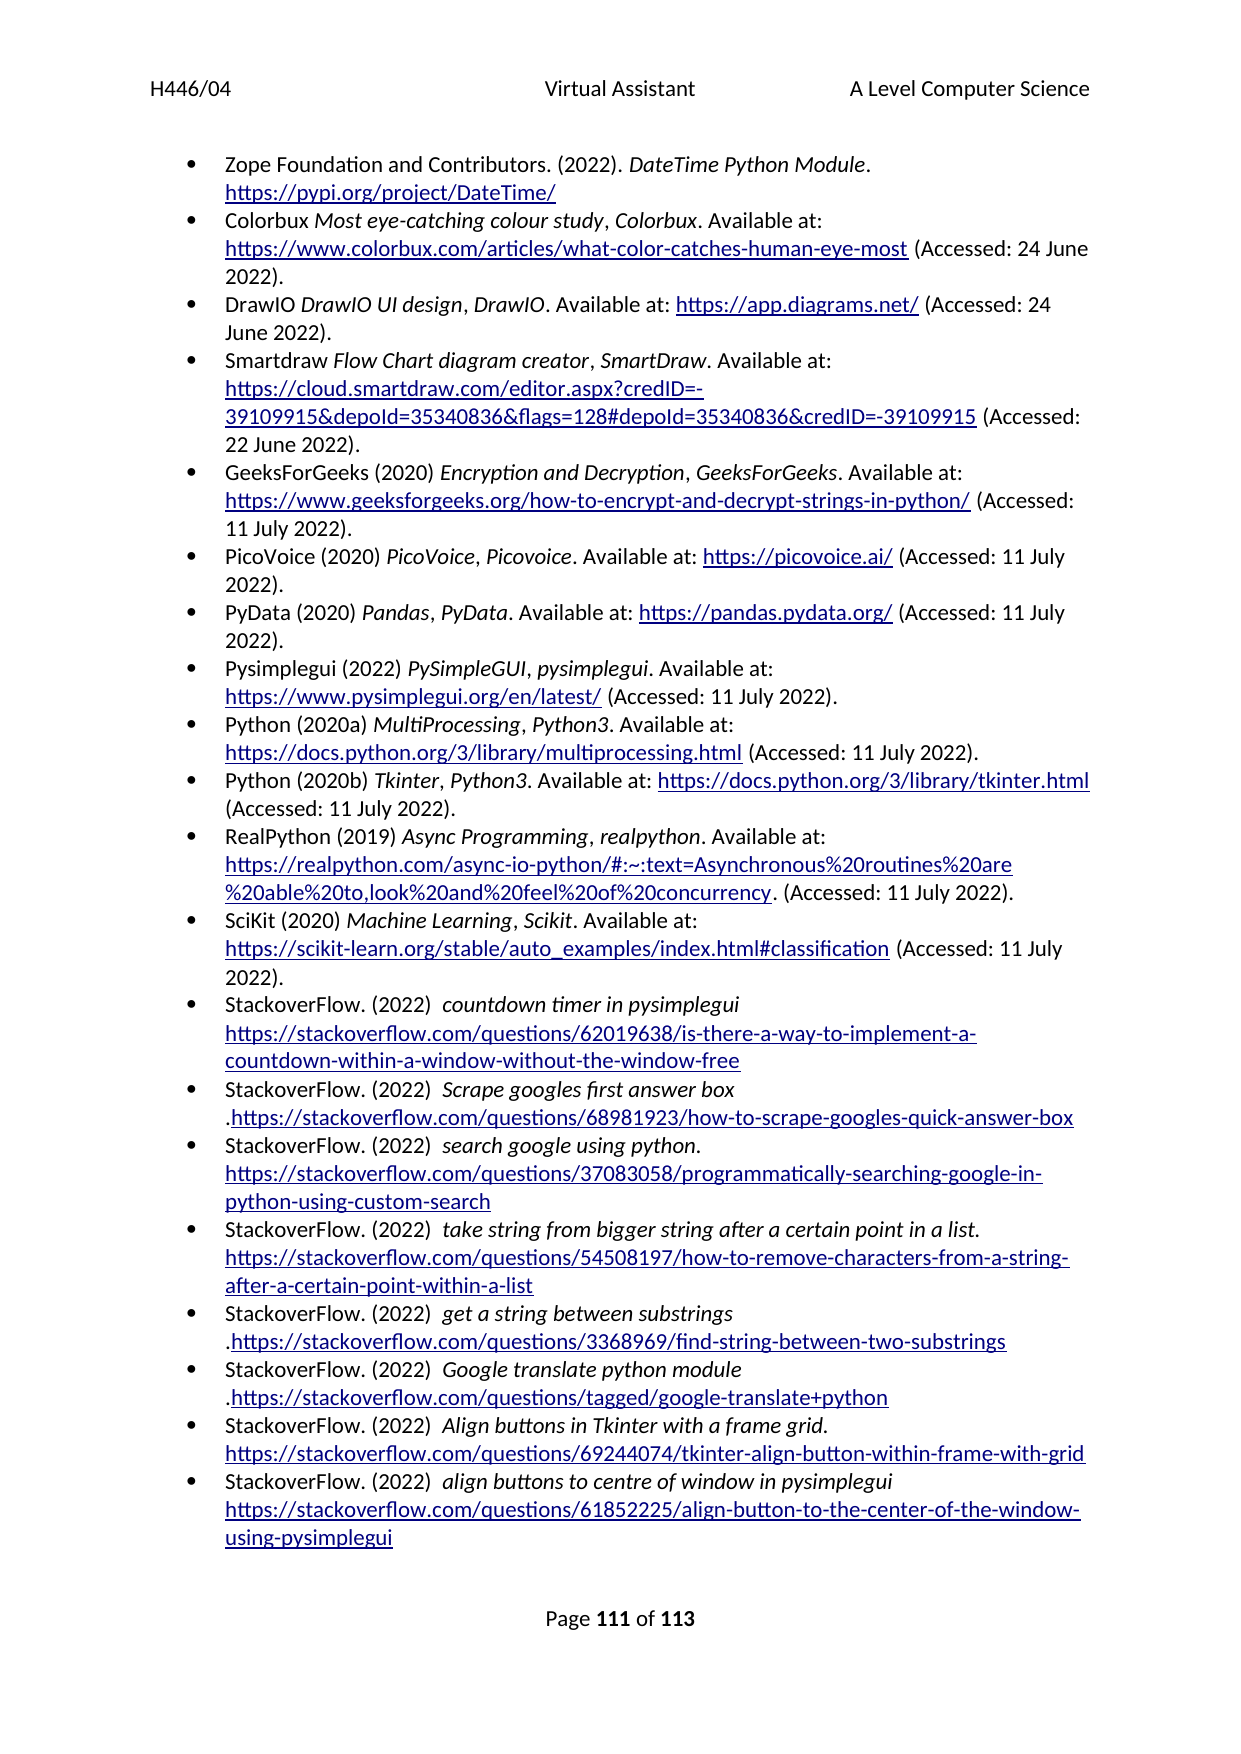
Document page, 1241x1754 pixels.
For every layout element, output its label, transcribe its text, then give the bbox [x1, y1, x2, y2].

list StackoverFlow. (2022) take string from bigger string after a certain point in a list. https://stackoverflow.com/questions/54508197/how-to-remove-characters-from-a-string-after-a-certain-point-within-a-list [187, 1215, 1090, 1299]
list Colorbux Most eye-catching colour study, Colorbux. Available at: https://www.colorbux.com/articles/what-color-catches-human-eye-most (Accessed: 24 June 2022). [187, 206, 1090, 290]
list RealPython (2019) Async Programming, realpython. Available at: https://realpython.com/async-io-python/#:~:text=Asynchronous%20routines%20are%20able%20to,look%20and%20feel%20of%20concurrency. (Accessed: 11 July 2022). [187, 822, 1090, 907]
list StackoverFlow. (2022) align buttons to centre of window in pysimplegui https://stackoverflow.com/questions/61852225/align-button-to-the-center-of-the-window-using-pysimplegui [187, 1467, 1090, 1551]
list Zope Foundation and Contributors. (2022). DateTime Python Module. https://pypi.org/project/DateTime/ [187, 150, 1090, 206]
list DrawIO DrawIO UI design, DrawIO. Available at: https://app.diagrams.net/ (Accessed: 24 June 2022). [187, 290, 1090, 346]
list StackoverFlow. (2022) Scrape googles first answer box .https://stackoverflow.com/questions/68981923/how-to-scrape-googles-quick-answer-box [187, 1075, 1090, 1131]
list Pysimplegui (2022) PySimpleGUI, pysimplegui. Available at: https://www.pysimplegui.org/en/latest/ (Accessed: 11 July 2022). [187, 654, 1090, 710]
list Python (2020a) MultiProcessing, Python3. Available at: https://docs.python.org/3/library/multiprocessing.html (Accessed: 11 July 2022). [187, 710, 1090, 766]
list PyData (2020) Pandas, PyData. Available at: https://pandas.pydata.org/ (Accessed: 11 July 2022). [187, 598, 1090, 654]
list StackoverFlow. (2022) Google translate python module .https://stackoverflow.com/questions/tagged/google-translate+python [187, 1355, 1090, 1411]
list StackoverFlow. (2022) countdown timer in pysimplegui https://stackoverflow.com/questions/62019638/is-there-a-way-to-implement-a-countdown-within-a-window-without-the-window-free [187, 991, 1090, 1075]
list StackoverFlow. (2022) Align buttons in Tkinter with a frame grid. https://stackoverflow.com/questions/69244074/tkinter-align-button-within-frame-with-grid [187, 1411, 1090, 1467]
list SciKit (2020) Machine Learning, Scikit. Available at: https://scikit-learn.org/stable/auto_examples/index.html#classification (Accessed: 11 July 2022). [187, 907, 1090, 991]
list GeeksForGeeks (2020) Encryption and Decryption, GeeksForGeeks. Available at: https://www.geeksforgeeks.org/how-to-encrypt-and-decrypt-strings-in-python/ (Accessed: 11 July 2022). [187, 458, 1090, 542]
list PicoVoice (2020) PicoVoice, Picovoice. Available at: https://picovoice.ai/ (Accessed: 11 July 2022). [187, 542, 1090, 598]
list Smartdraw Flow Chart diagram creator, SmartDraw. Available at: https://cloud.smartdraw.com/editor.aspx?credID=-39109915&depoId=35340836&flags=128#depoId=35340836&credID=-39109915 (Accessed: 22 June 2022). [187, 346, 1090, 458]
list Python (2020b) Tkinter, Python3. Available at: https://docs.python.org/3/library/tkinter.html (Accessed: 11 July 2022). [187, 766, 1090, 822]
list StackoverFlow. (2022) get a string between substrings .https://stackoverflow.com/questions/3368969/find-string-between-two-substrings [187, 1299, 1090, 1355]
list StackoverFlow. (2022) search google using python. https://stackoverflow.com/questions/37083058/programmatically-searching-google-in-python-using-custom-search [187, 1131, 1090, 1215]
